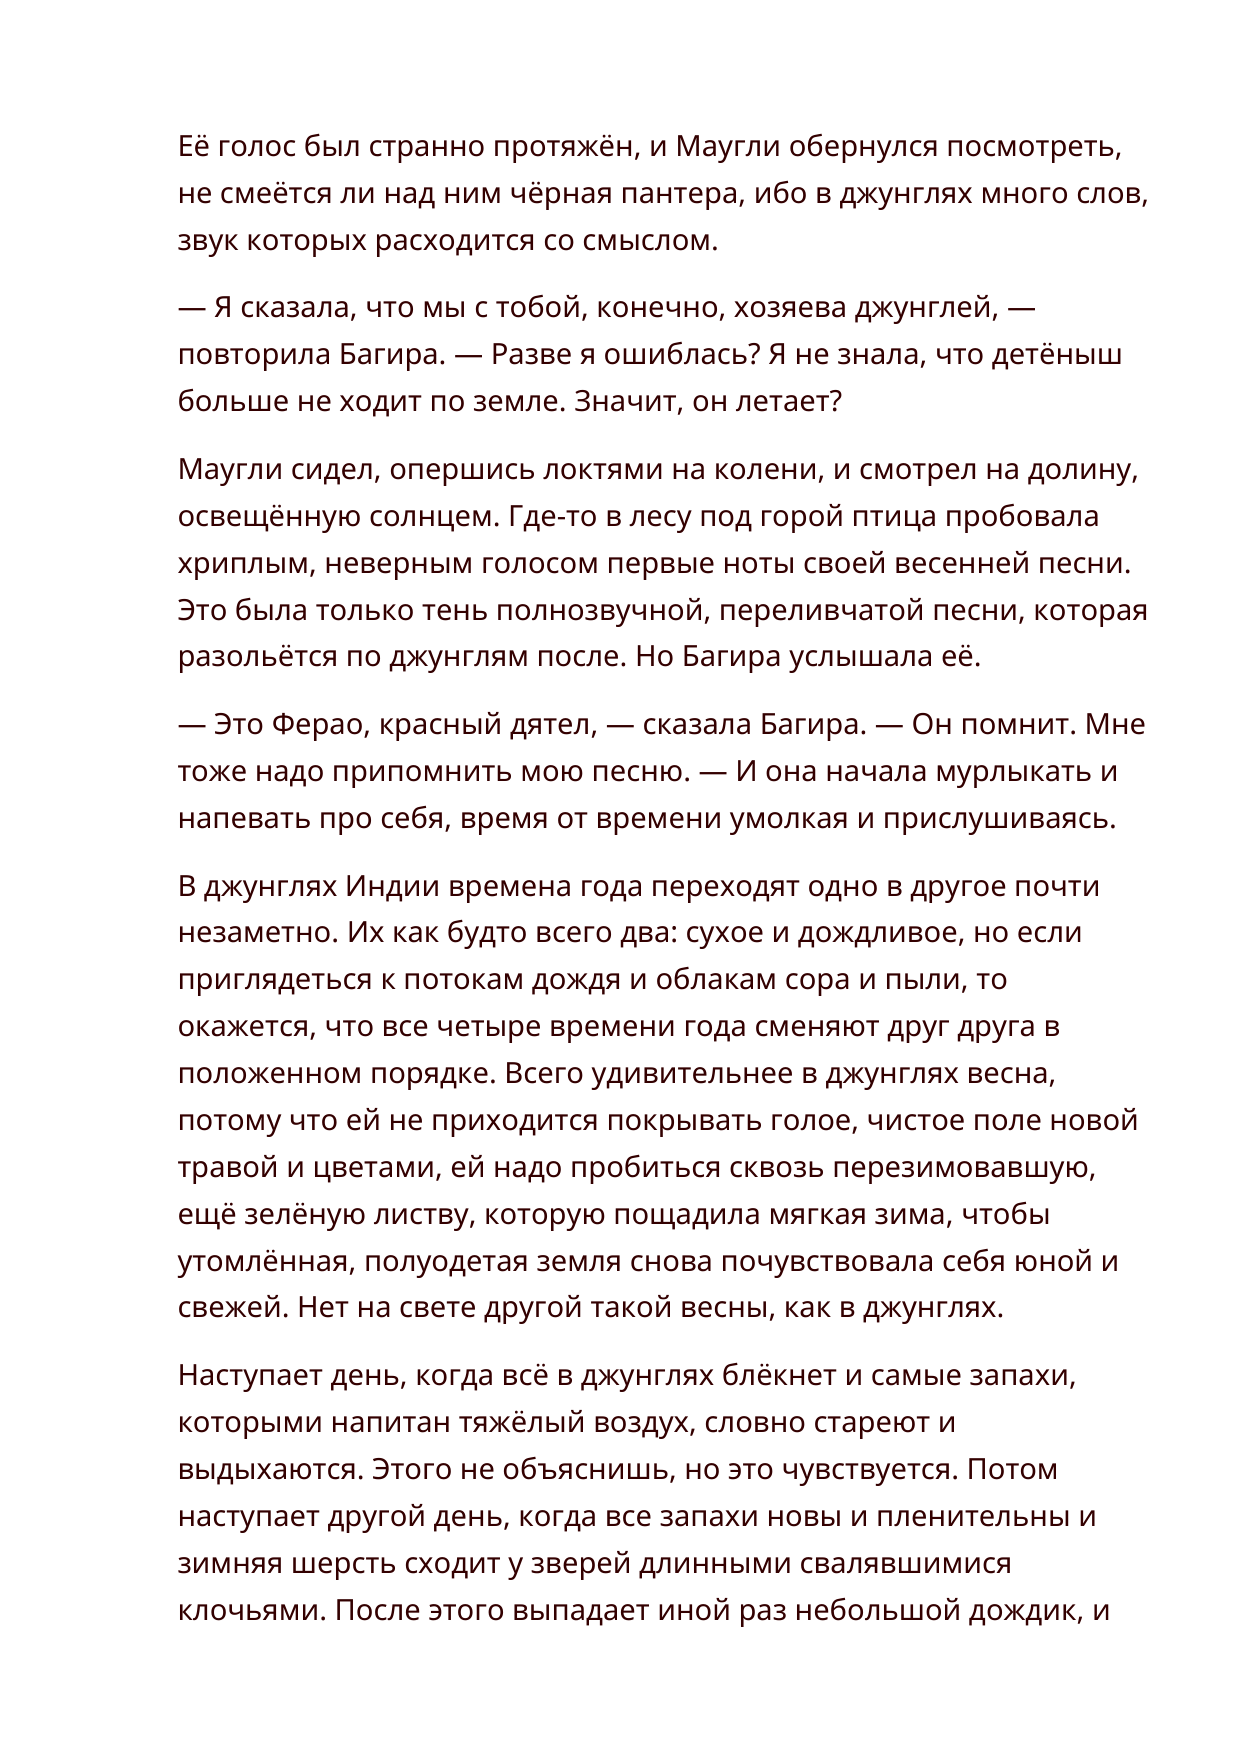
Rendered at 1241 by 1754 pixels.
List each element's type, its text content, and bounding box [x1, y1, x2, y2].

text Её голос был странно протяжён, и Маугли обернулся посмотреть, не смеётся ли над ним чёрная пантера, ибо в джунглях много слов, звук которых расходится со смыслом. [177, 118, 1152, 259]
text — Это Ферао, красный дятел, — сказала Багира. — Он помнит. Мне тоже надо припомнить мою песню. — И она начала мурлыкать и напевать про себя, время от времени умолкая и прислушиваясь. [177, 696, 1152, 837]
text — Я сказала, что мы с тобой, конечно, хозяева джунглей, — повторила Багира. — Разве я ошиблась? Я не знала, что детёныш больше не ходит по земле. Значит, он летает? [177, 279, 1152, 420]
text В джунглях Индии времена года переходят одно в другое почти незаметно. Их как будто всего два: сухое и дождливое, но если приглядеться к потокам дождя и облакам сора и пыли, то окажется, что все четыре времени года сменяют друг друга в положенном порядке. Всего удивительнее в джунглях весна, потому что ей не приходится покрывать голое, чистое поле новой травой и цветами, ей надо пробиться сквозь перезимовавшую, ещё зелёную листву, которую пощадила мягкая зима, чтобы утомлённая, полуодетая земля снова почувствовала себя юной и свежей. Нет на свете другой такой весны, как в джунглях. [177, 858, 1152, 1326]
text Наступает день, когда всё в джунглях блёкнет и самые запахи, которыми напитан тяжёлый воздух, словно стареют и выдыхаются. Этого не объяснишь, но это чувствуется. Потом наступает другой день, когда все запахи новы и пленительны и зимняя шерсть сходит у зверей длинными свалявшимися клочьями. После этого выпадает иной раз небольшой дождик, и [177, 1347, 1152, 1628]
text Маугли сидел, опершись локтями на колени, и смотрел на долину, освещённую солнцем. Где-то в лесу под горой птица пробовала хриплым, неверным голосом первые ноты своей весенней песни. Это была только тень полнозвучной, переливчатой песни, которая разольётся по джунглям после. Но Багира услышала её. [177, 441, 1152, 675]
